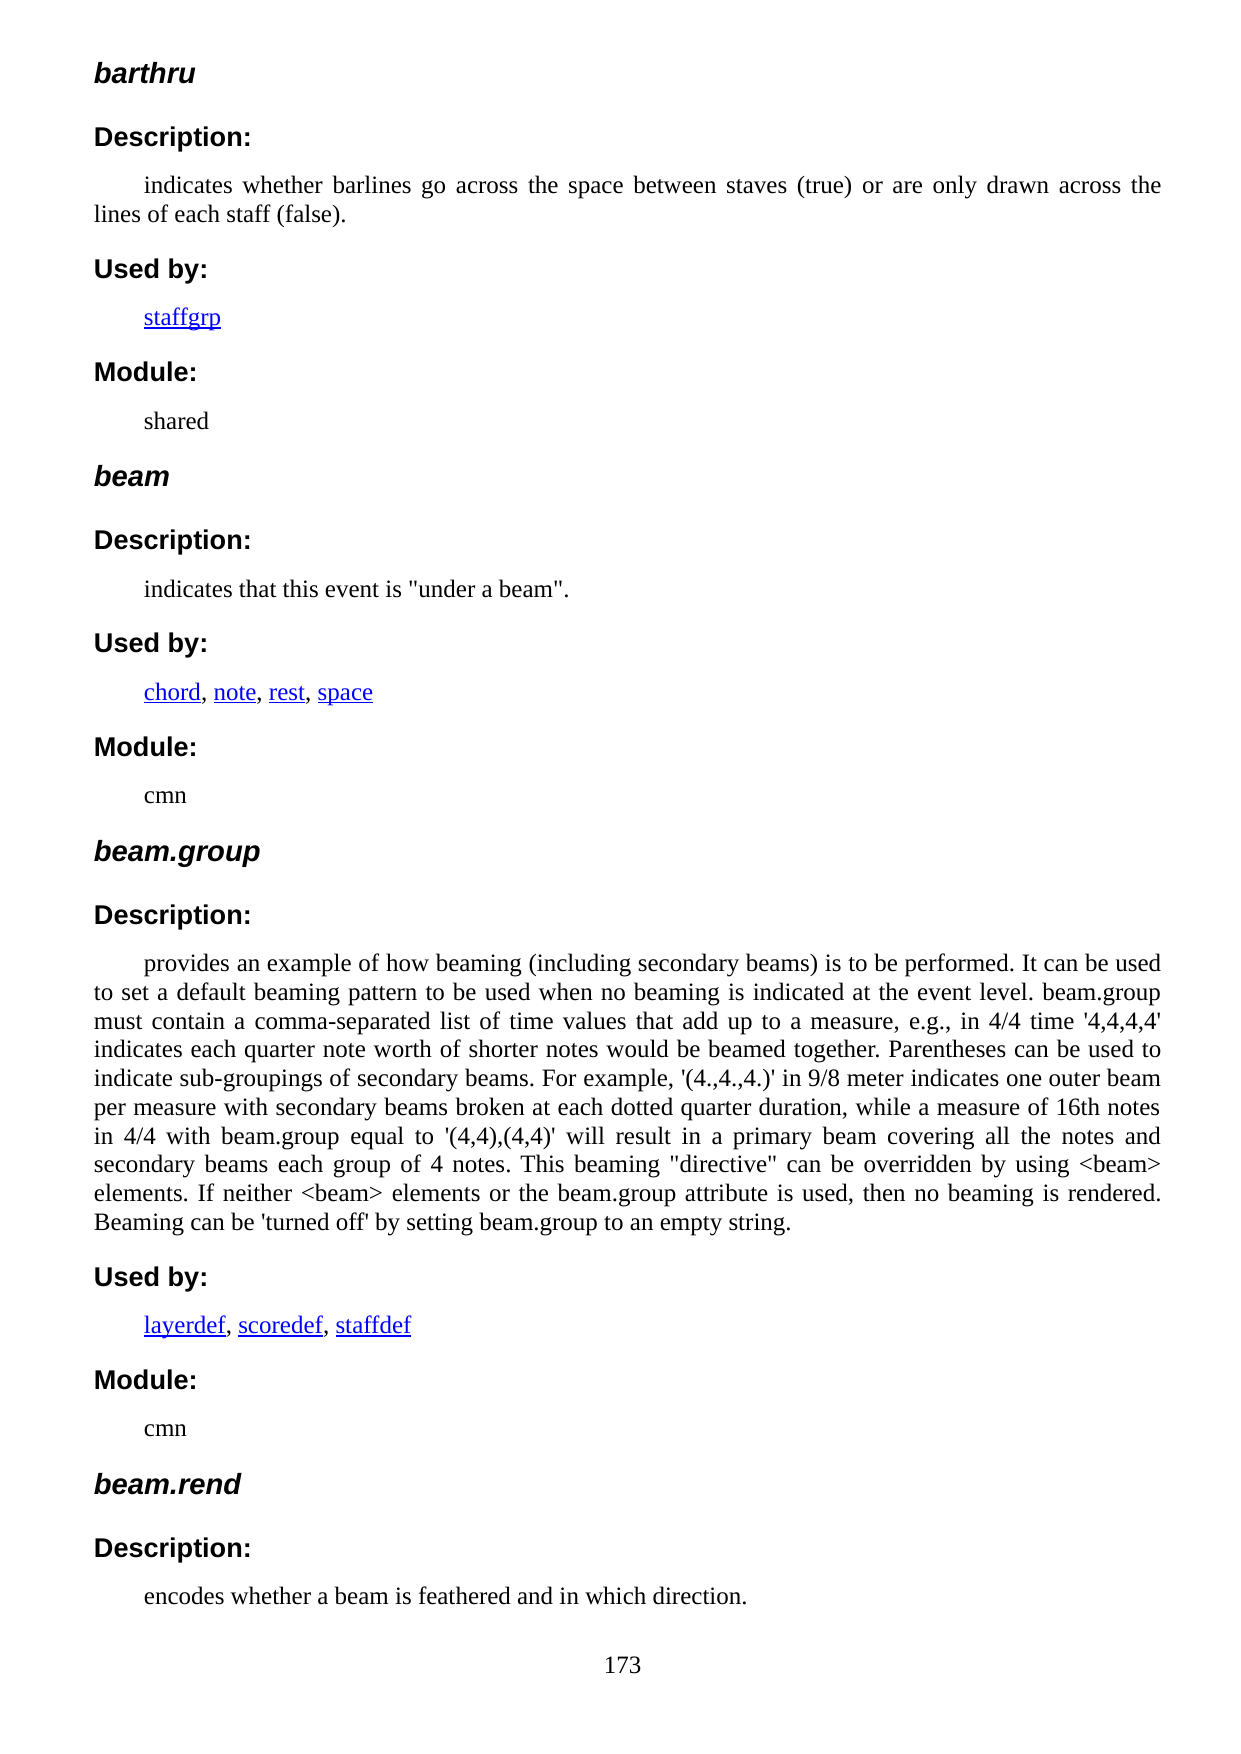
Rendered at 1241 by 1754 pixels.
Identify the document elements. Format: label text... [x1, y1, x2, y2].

text layerdef, scoredef, staffdef [94, 1310, 1162, 1339]
subtitle Description: [94, 1532, 1162, 1563]
subtitle barthru [94, 56, 1162, 90]
text chord, note, rest, space [94, 677, 1162, 706]
subtitle Module: [94, 356, 1162, 387]
subtitle Module: [94, 731, 1162, 762]
text encodes whether a beam is feathered and in which direction. [94, 1581, 1162, 1610]
text provides an example of how beaming (including secondary beams) is to be performed. It can be used to set a default beaming pattern to be used when no beaming is indicated at the event level. beam.group must contain a comma-separated list of time values that add up to a measure, e.g., in 4/4 time '4,4,4,4' indicates each quarter note worth of shorter notes would be beamed together. Parentheses can be used to indicate sub-groupings of secondary beams. For example, '(4.,4.,4.)' in 9/8 meter indicates one outer beam per measure with secondary beams broken at each dotted quarter duration, while a measure of 16th notes in 4/4 with beam.group equal to '(4,4),(4,4)' will result in a primary beam covering all the notes and secondary beams each group of 4 notes. This beaming "directive" can be overridden by using <beam> elements. If neither <beam> elements or the beam.group attribute is used, then no beaming is rendered. Beaming can be 'turned off' by setting beam.group to an empty string. [94, 948, 1162, 1236]
subtitle Used by: [94, 253, 1162, 284]
text cmn [94, 780, 1162, 809]
subtitle Used by: [94, 1261, 1162, 1292]
subtitle beam.group [94, 834, 1162, 867]
subtitle Description: [94, 524, 1162, 556]
subtitle beam.rend [94, 1467, 1162, 1501]
subtitle beam [94, 459, 1162, 493]
text staffgrp [94, 302, 1162, 331]
subtitle Description: [94, 121, 1162, 152]
text indicates whether barlines go across the space between staves (true) or are only drawn across the lines of each staff (false). [94, 171, 1162, 228]
text indicates that this event is "under a beam". [94, 574, 1162, 602]
subtitle Description: [94, 899, 1162, 930]
subtitle Module: [94, 1364, 1162, 1395]
text shared [94, 406, 1162, 434]
subtitle Used by: [94, 627, 1162, 659]
text cmn [94, 1413, 1162, 1442]
